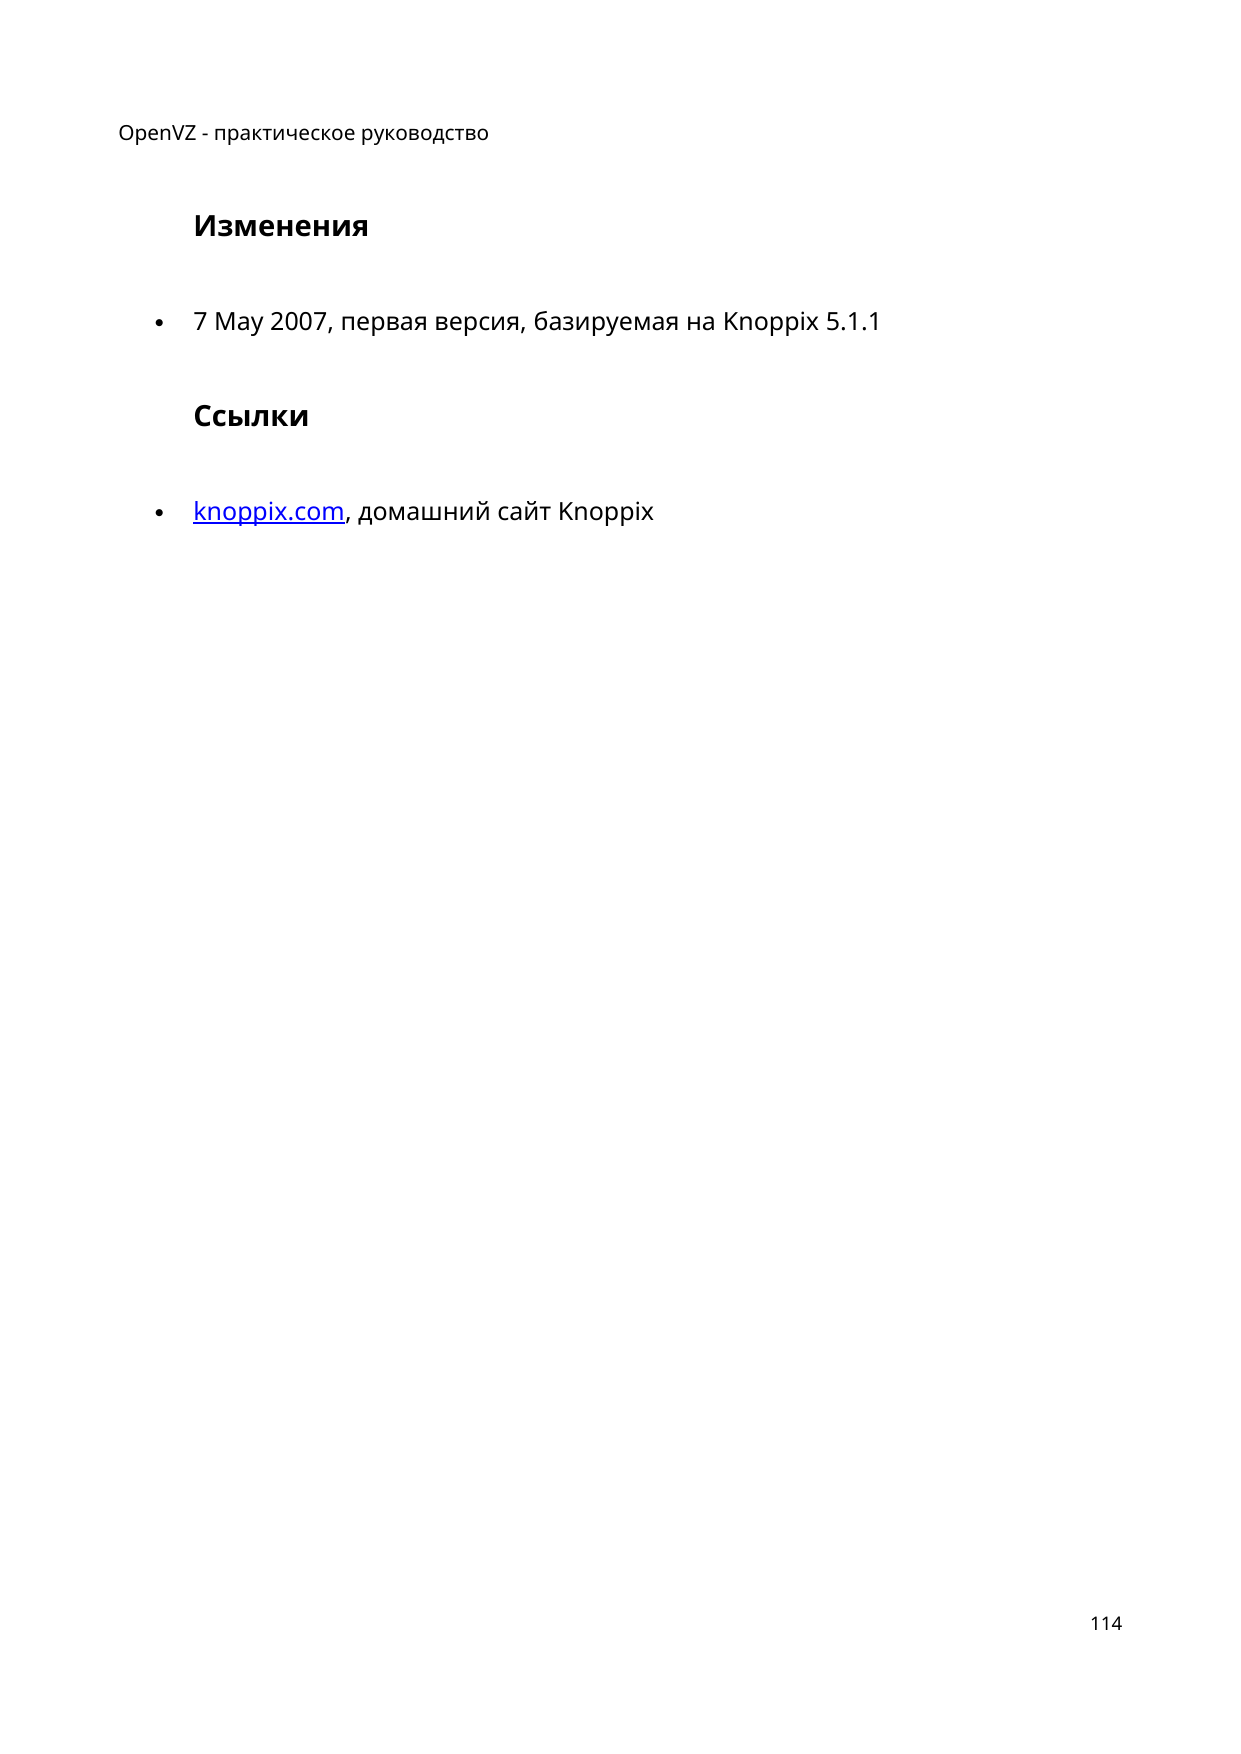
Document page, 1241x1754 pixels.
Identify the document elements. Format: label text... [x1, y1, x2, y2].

list knoppix.com, домашний сайт Knoppix [156, 494, 1122, 528]
subtitle Ссылки [118, 396, 1122, 435]
list 7 May 2007, первая версия, базируемая на Knoppix 5.1.1 [156, 303, 1122, 337]
subtitle Изменения [118, 205, 1122, 245]
